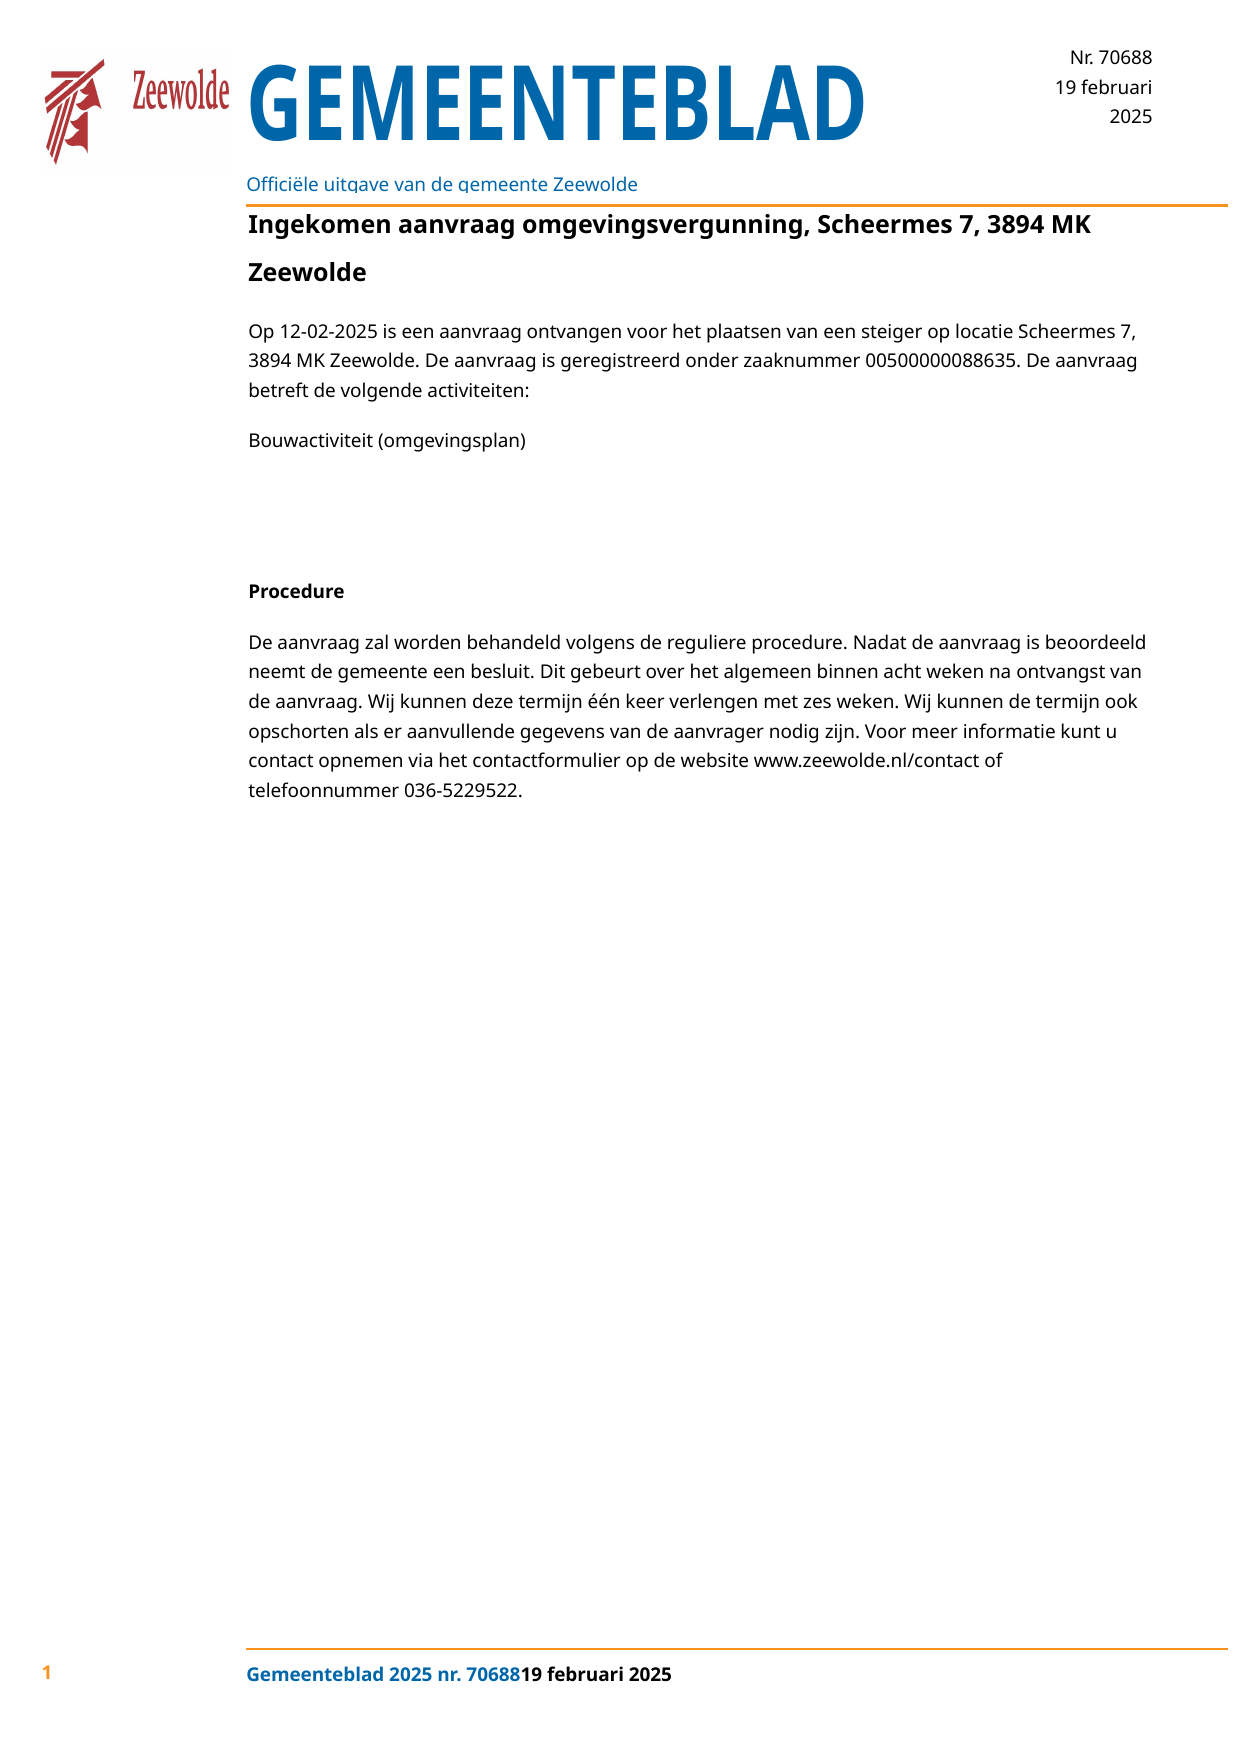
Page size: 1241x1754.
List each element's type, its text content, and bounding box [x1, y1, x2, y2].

text De aanvraag zal worden behandeld volgens de reguliere procedure. Nadat de aanvraag is beoordeeld neemt de gemeente een besluit. Dit gebeurt over het algemeen binnen acht weken na ontvangst van de aanvraag. Wij kunnen deze termijn één keer verlengen met zes weken. Wij kunnen de termijn ook opschorten als er aanvullende gegevens van de aanvrager nodig zijn. Voor meer informatie kunt u contact opnemen via het contactformulier op de website www.zeewolde.nl/contact of telefoonnummer 036-5229522. [248, 629, 1152, 803]
text Bouwactiviteit (omgevingsplan) [248, 427, 1152, 453]
text Op 12-02-2025 is een aanvraag ontvangen voor het plaatsen van een steiger op locatie Scheermes 7, 3894 MK Zeewolde. De aanvraag is geregistreerd onder zaaknummer 00500000088635. De aanvraag betreft de volgende activiteiten: [248, 318, 1152, 403]
text Ingekomen aanvraag omgevingsvergunning, Scheermes 7, 3894 MK Zeewolde [248, 207, 1152, 288]
picture [41, 47, 231, 172]
text Procedure [248, 579, 1152, 604]
